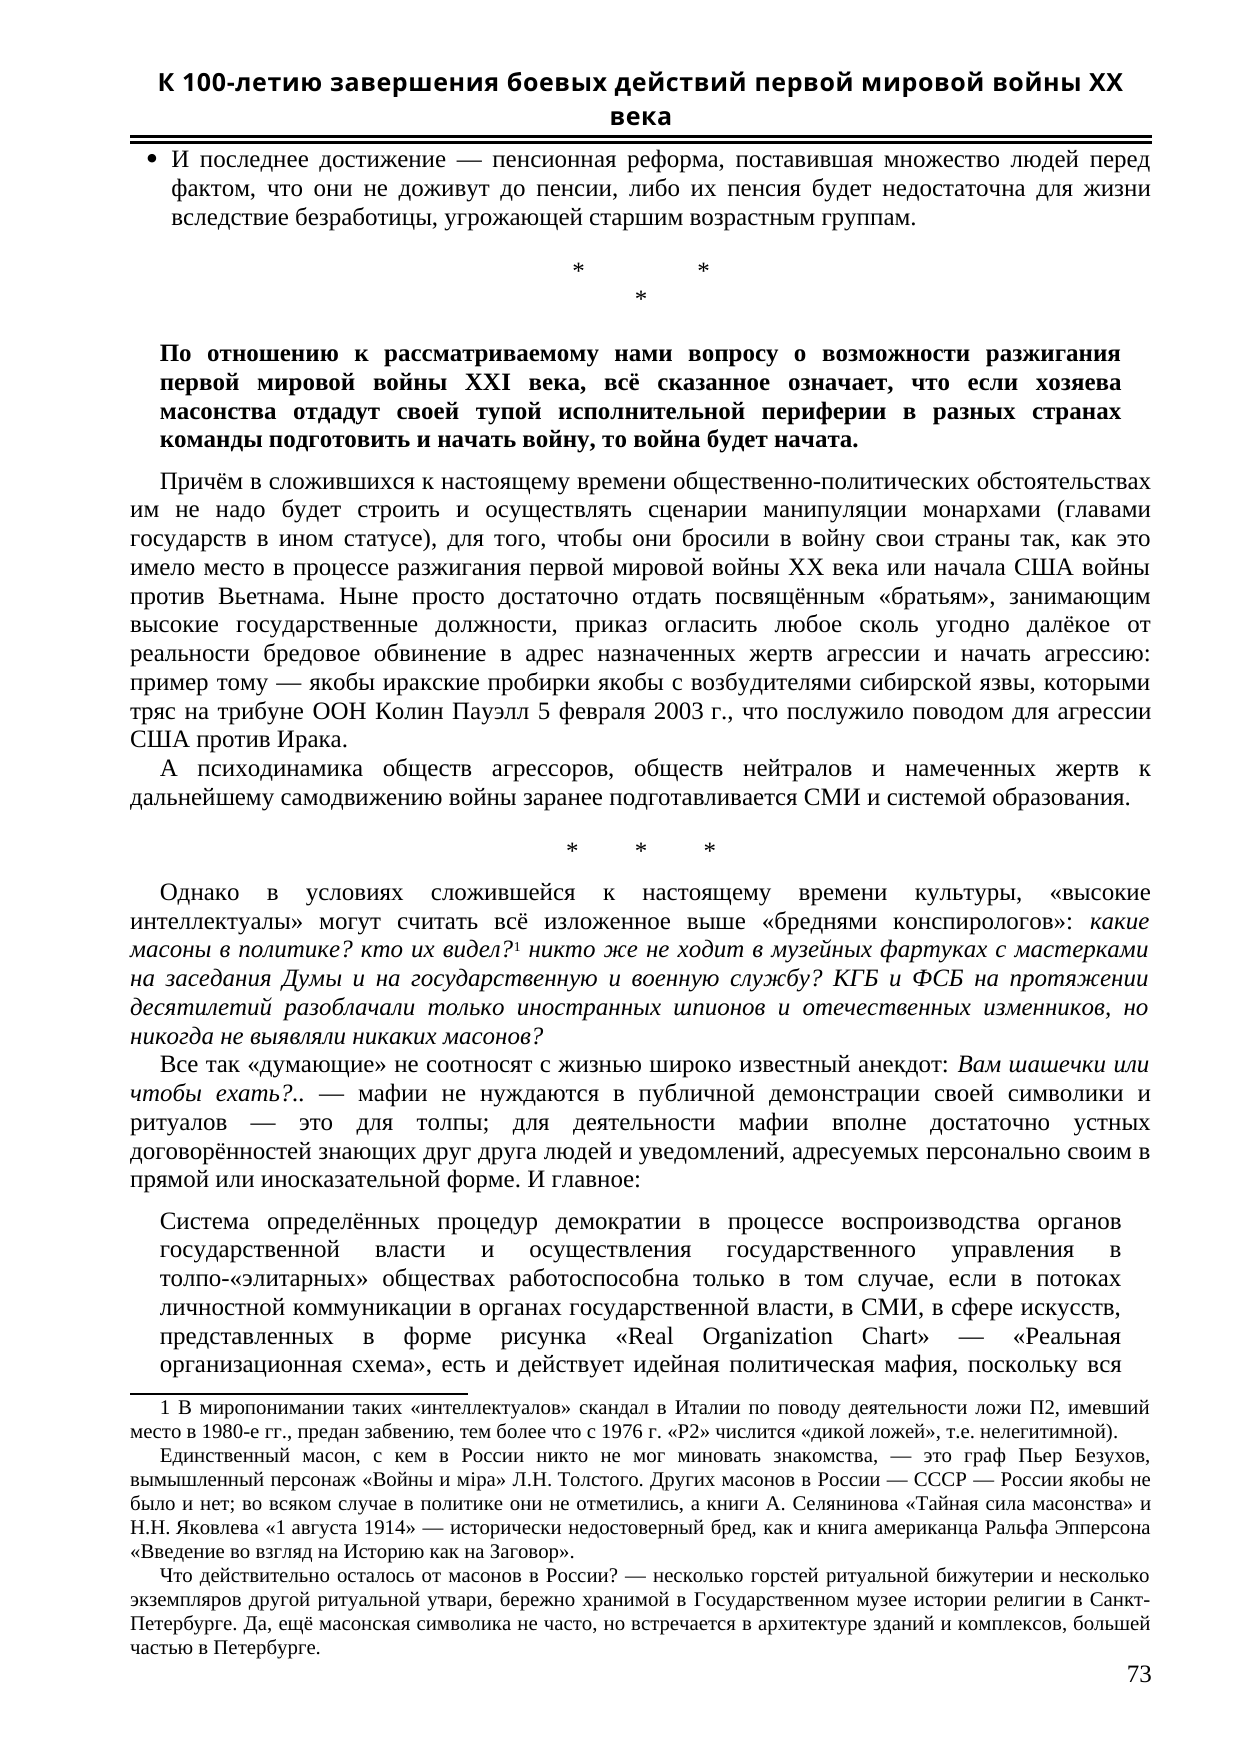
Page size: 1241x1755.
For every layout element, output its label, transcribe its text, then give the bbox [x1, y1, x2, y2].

text Система определённых процедур демократии в процессе воспроизводства органов государственной власти и осуществления государственного управления в толпо-«элитарных» обществах работоспособна только в том случае, если в потоках личностной коммуникации в органах государственной власти, в СМИ, в сфере искусств, представленных в форме рисунка «Real Organization Chart» — «Реальная организационная схема», есть и действует идейная политическая мафия, поскольку вся [159, 1206, 1122, 1378]
text Однако в условиях сложившейся к настоящему времени культуры, «высокие интеллектуалы» могут считать всё изложенное выше «бреднями конспирологов»: какие масоны в политике? кто их видел? никто же не ходит в музейных фартуках с мастерками на заседания Думы и на государственную и военную службу? КГБ и ФСБ на протяжении десятилетий разоблачали только иностранных шпионов и отечественных изменников, но никогда не выявляли никаких масонов? [130, 877, 1152, 1049]
text В миропонимании таких «интеллектуалов» скандал в Италии по поводу деятельности ложи П2, имевший место в 1980‑е гг., предан забвению, тем более что с 1976 г. «P2» числится «дикой ложей», т.е. нелегитимной). [130, 1394, 1152, 1443]
text Все так «думающие» не соотносят с жизнью широко известный анекдот: Вам шашечки или чтобы ехать?.. — мафии не нуждаются в публичной демонстрации своей символики и ритуалов — это для толпы; для деятельности мафии вполне достаточно устных договорённостей знающих друг друга людей и уведомлений, адресуемых персонально своим в прямой или иносказательной форме. И главное: [130, 1049, 1152, 1193]
text А психодинамика обществ агрессоров, обществ нейтралов и намеченных жертв к дальнейшему самодвижению войны заранее подготавливается СМИ и системой образования. [130, 753, 1152, 811]
text * * * [130, 256, 1152, 313]
text Единственный масон, с кем в России никто не мог миновать знакомства, — это граф Пьер Безухов, вымышленный персонаж «Войны и мiра» Л.Н. Толстого. Других масонов в России — СССР — России якобы не было и нет; во всяком случае в политике они не отметились, а книги А. Селянинова «Тайная сила масонства» и Н.Н. Яковлева «1 августа 1914» — исторически недостоверный бред, как и книга американца Ральфа Эпперсона «Введение во взгляд на Историю как на Заговор». [130, 1443, 1152, 1563]
list И последнее достижение — пенсионная реформа, поставившая множество людей перед фактом, что они не доживут до пенсии, либо их пенсия будет недостаточна для жизни вследствие безработицы, угрожающей старшим возрастным группам. [148, 144, 1152, 231]
text Что действительно осталось от масонов в России? — несколько горстей ритуальной бижутерии и несколько экземпляров другой ритуальной утвари, бережно хранимой в Государственном музее истории религии в Санкт-Петербурге. Да, ещё масонская символика не часто, но встречается в архитектуре зданий и комплексов, большей частью в Петербурге. [130, 1563, 1152, 1659]
text Причём в сложившихся к настоящему времени общественно-политических обстоятельствах им не надо будет строить и осуществлять сценарии манипуляции монархами (главами государств в ином статусе), для того, чтобы они бросили в войну свои страны так, как это имело место в процессе разжигания первой мировой войны ХХ века или начала США войны против Вьетнама. Ныне просто достаточно отдать посвящённым «братьям», занимающим высокие государственные должности, приказ огласить любое сколь угодно далёкое от реальности бредовое обвинение в адрес назначенных жертв агрессии и начать агрессию: пример тому — якобы иракские пробирки якобы с возбудителями сибирской язвы, которыми тряс на трибуне ООН Колин Пауэлл 5 февраля 2003 г., что послужило поводом для агрессии США против Ирака. [130, 466, 1152, 753]
text * * * [130, 836, 1152, 864]
text По отношению к рассматриваемому нами вопросу о возможности разжигания первой мировой войны ХХI века, всё сказанное означает, что если хозяева масонства отдадут своей тупой исполнительной периферии в разных странах команды подготовить и начать войну, то война будет начата. [159, 338, 1122, 453]
